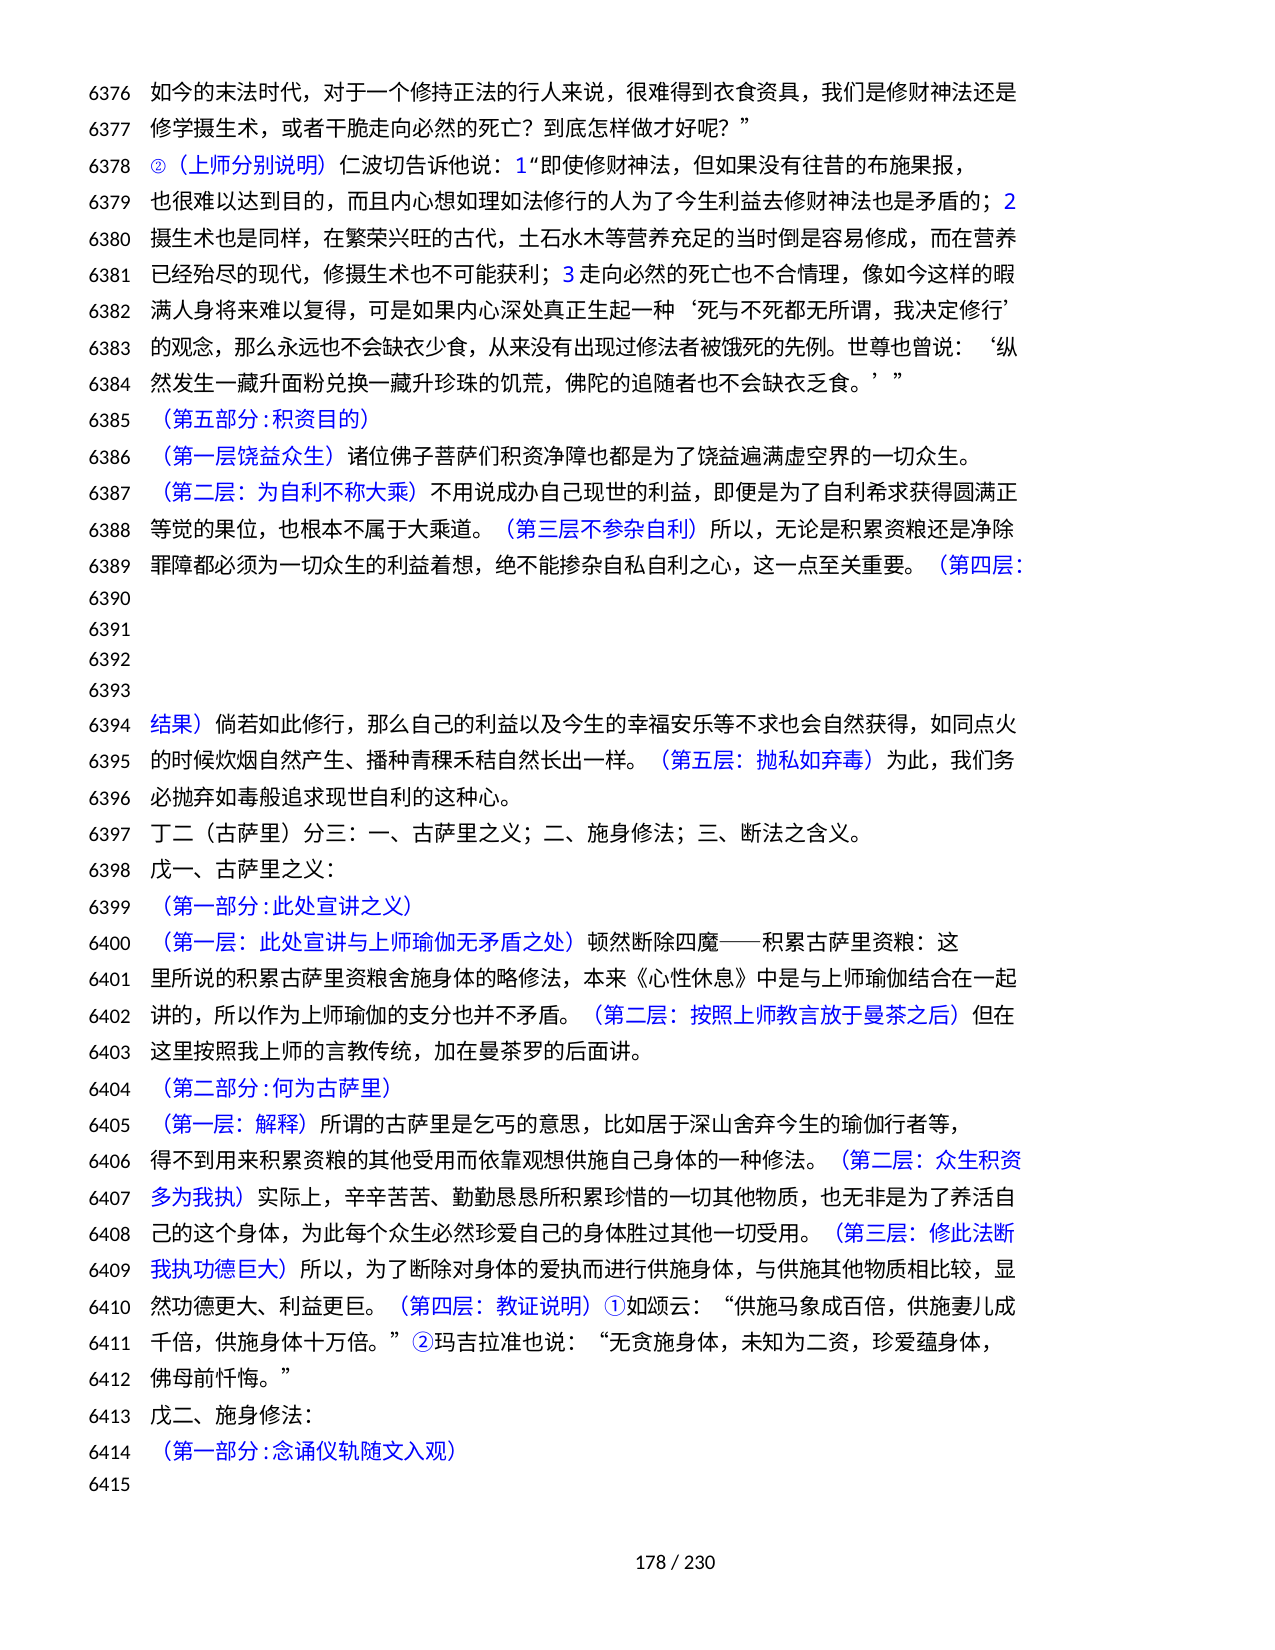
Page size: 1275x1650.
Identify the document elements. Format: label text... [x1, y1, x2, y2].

text （第五部分:积资目的） [150, 402, 1200, 434]
text 己的这个身体，为此每个众生必然珍爱自己的身体胜过其他一切受用。（第三层：修此法断 [150, 1216, 1200, 1248]
text 已经殆尽的现代，修摄生术也不可能获利；3走向必然的死亡也不合情理，像如今这样的暇 [150, 257, 1200, 289]
text （第二层：为自利不称大乘）不用说成办自己现世的利益，即便是为了自利希求获得圆满正 [150, 475, 1200, 507]
text 的时候炊烟自然产生、播种青稞禾秸自然长出一样。（第五层：抛私如弃毒）为此，我们务 [150, 743, 1200, 775]
text （第一部分:念诵仪轨随文入观） [150, 1434, 1200, 1466]
text 讲的，所以作为上师瑜伽的支分也并不矛盾。（第二层：按照上师教言放于曼茶之后）但在 [150, 998, 1200, 1029]
text 丁二（古萨里）分三：一、古萨里之义；二、施身修法；三、断法之含义。 [150, 816, 1200, 848]
text 满人身将来难以复得，可是如果内心深处真正生起一种‘死与不死都无所谓，我决定修行’ [150, 293, 1200, 325]
text （第二部分:何为古萨里） [150, 1071, 1200, 1102]
text 结果）倘若如此修行，那么自己的利益以及今生的幸福安乐等不求也会自然获得，如同点火 [150, 707, 1200, 738]
text 里所说的积累古萨里资粮舍施身体的略修法，本来《心性休息》中是与上师瑜伽结合在一起 [150, 961, 1200, 993]
text 这里按照我上师的言教传统，加在曼茶罗的后面讲。 [150, 1034, 1200, 1066]
text 摄生术也是同样，在繁荣兴旺的古代，土石水木等营养充足的当时倒是容易修成，而在营养 [150, 221, 1200, 252]
text 然发生一藏升面粉兑换一藏升珍珠的饥荒，佛陀的追随者也不会缺衣乏食。’” [150, 366, 1200, 398]
text （第一层：解释）所谓的古萨里是乞丐的意思，比如居于深山舍弃今生的瑜伽行者等， [150, 1107, 1200, 1139]
text 佛母前忏悔。” [150, 1361, 1200, 1393]
text 的观念，那么永远也不会缺衣少食，从来没有出现过修法者被饿死的先例。世尊也曾说：‘纵 [150, 330, 1200, 361]
text （第一层：此处宣讲与上师瑜伽无矛盾之处）顿然断除四魔——积累古萨里资粮：这 [150, 925, 1200, 957]
text 我执功德巨大）所以，为了断除对身体的爱执而进行供施身体，与供施其他物质相比较，显 [150, 1252, 1200, 1284]
text 罪障都必须为一切众生的利益着想，绝不能掺杂自私自利之心，这一点至关重要。（第四层： [150, 548, 1200, 580]
text （第一部分:此处宣讲之义） [150, 889, 1200, 920]
text （第一层饶益众生）诸位佛子菩萨们积资净障也都是为了饶益遍满虚空界的一切众生。 [150, 439, 1200, 471]
text 也很难以达到目的，而且内心想如理如法修行的人为了今生利益去修财神法也是矛盾的；2 [150, 184, 1200, 216]
text 修学摄生术，或者干脆走向必然的死亡？到底怎样做才好呢？” [150, 111, 1200, 143]
text 必抛弃如毒般追求现世自利的这种心。 [150, 779, 1200, 811]
text 多为我执）实际上，辛辛苦苦、勤勤恳恳所积累珍惜的一切其他物质，也无非是为了养活自 [150, 1180, 1200, 1211]
text 千倍，供施身体十万倍。”②玛吉拉准也说：“无贪施身体，未知为二资，珍爱蕴身体， [150, 1325, 1200, 1357]
text 得不到用来积累资粮的其他受用而依靠观想供施自己身体的一种修法。（第二层：众生积资 [150, 1143, 1200, 1175]
text 戊一、古萨里之义： [150, 852, 1200, 884]
text 然功德更大、利益更巨。（第四层：教证说明）①如颂云：“供施马象成百倍，供施妻儿成 [150, 1289, 1200, 1320]
text 戊二、施身修法： [150, 1398, 1200, 1429]
text 等觉的果位，也根本不属于大乘道。（第三层不参杂自利）所以，无论是积累资粮还是净除 [150, 512, 1200, 543]
text ②（上师分别说明）仁波切告诉他说：1“即使修财神法，但如果没有往昔的布施果报， [150, 148, 1200, 179]
text 如今的末法时代，对于一个修持正法的行人来说，很难得到衣食资具，我们是修财神法还是 [150, 75, 1200, 107]
